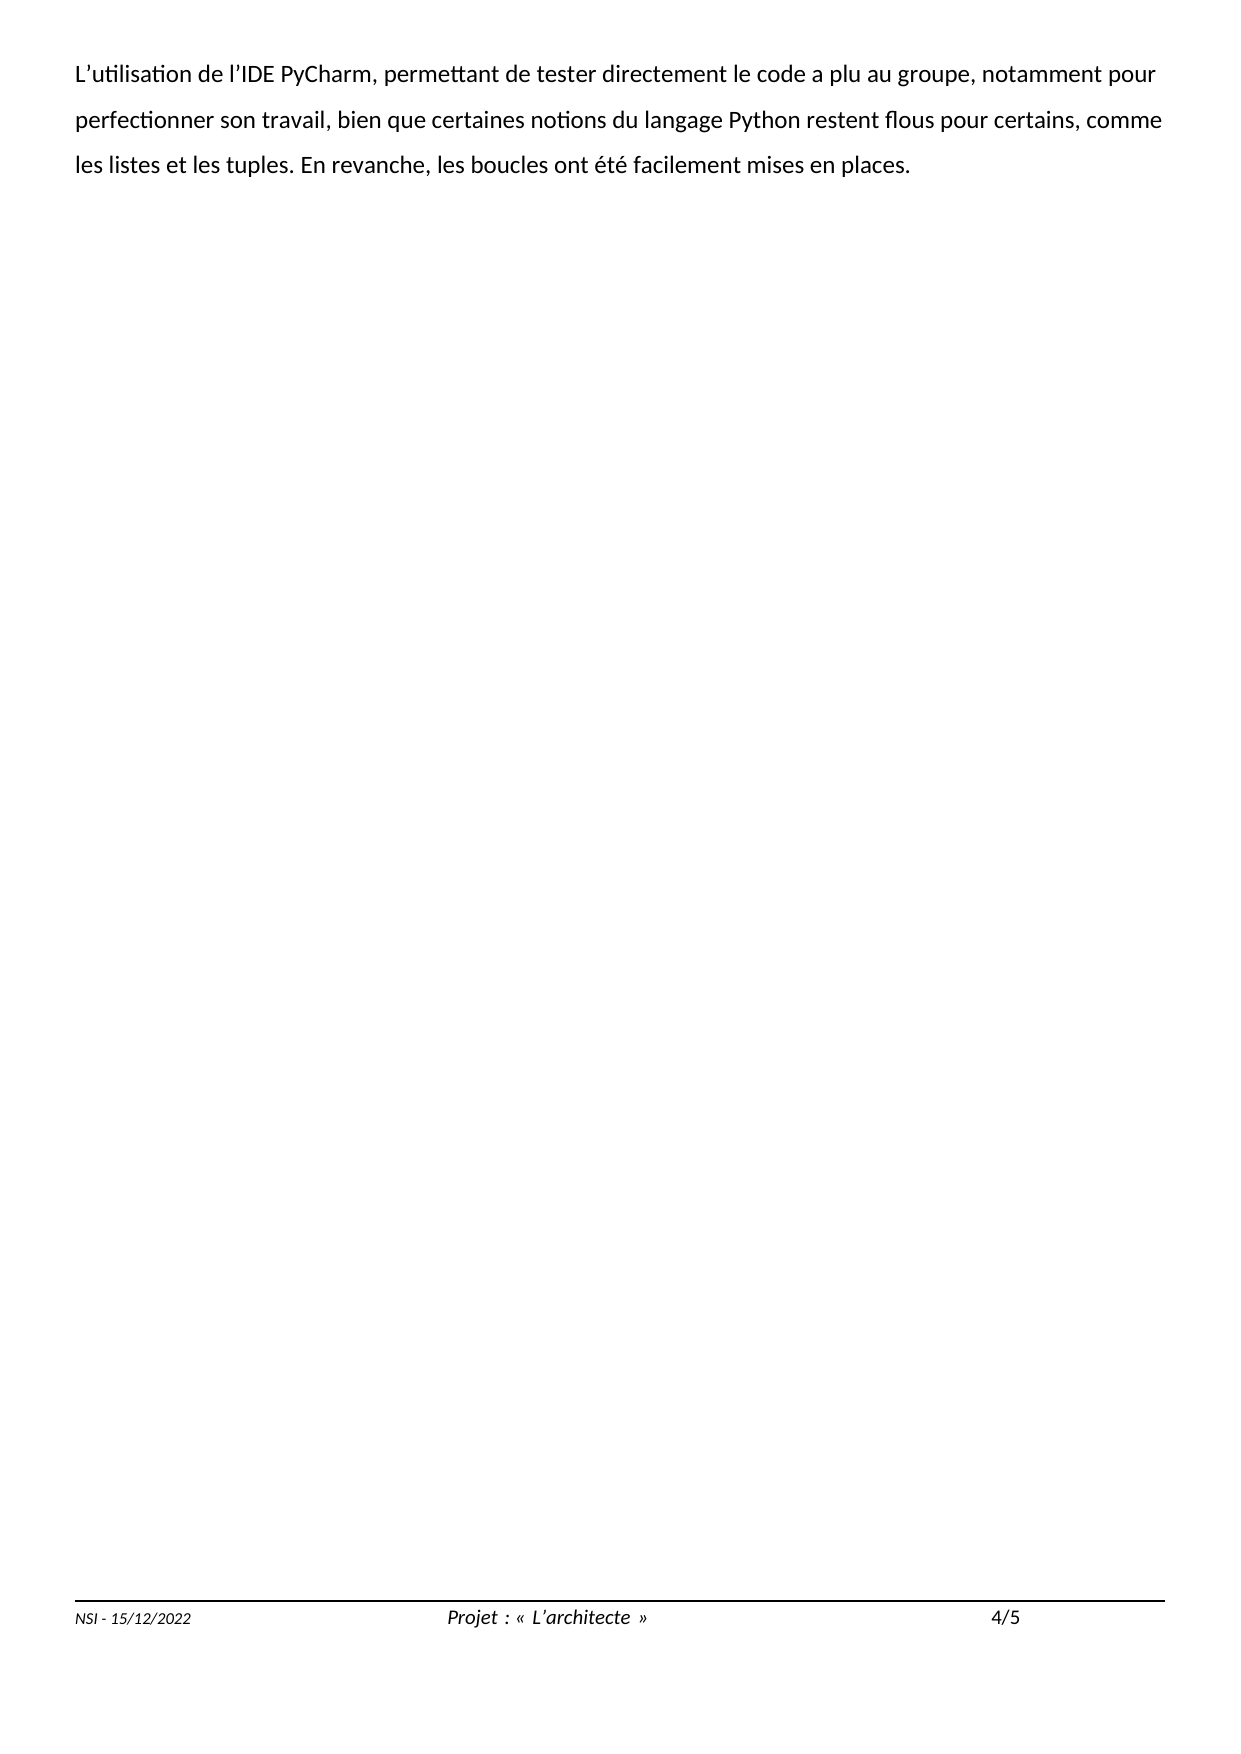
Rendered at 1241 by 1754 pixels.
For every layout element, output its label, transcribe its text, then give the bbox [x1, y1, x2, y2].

text L’utilisation de l’IDE PyCharm, permettant de tester directement le code a plu au groupe, notamment pour perfectionner son travail, bien que certaines notions du langage Python restent flous pour certains, comme les listes et les tuples. En revanche, les boucles ont été facilement mises en places. [75, 58, 1165, 180]
